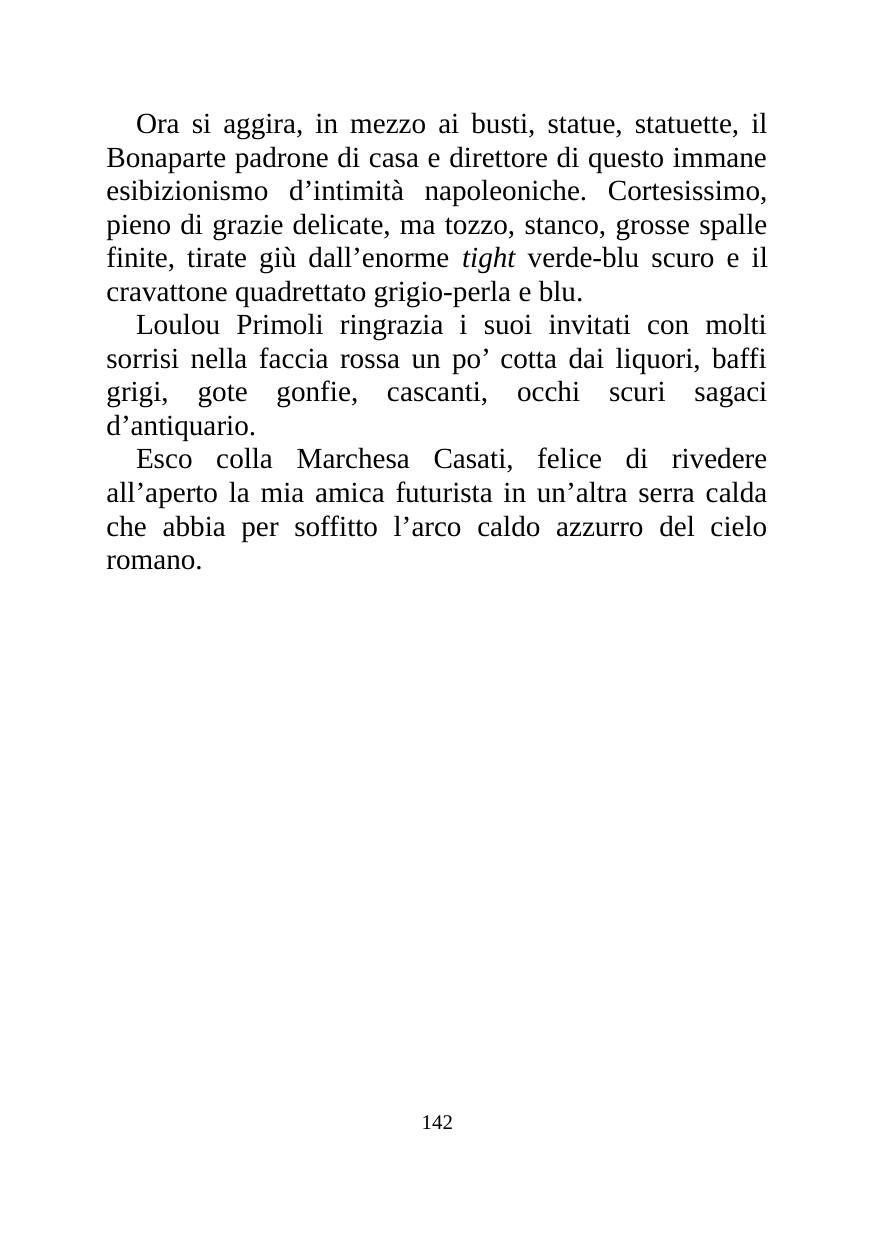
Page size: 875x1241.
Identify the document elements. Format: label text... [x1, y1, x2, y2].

text Ora si aggira, in mezzo ai busti, statue, statuette, il Bonaparte padrone di casa e direttore di questo immane esibizionismo d’intimità napoleoniche. Cortesissimo, pieno di grazie delicate, ma tozzo, stanco, grosse spalle finite, tirate giù dall’enorme tight verde-blu scuro e il cravattone quadrettato grigio-perla e blu. [106, 106, 768, 307]
text Esco colla Marchesa Casati, felice di rivedere all’aperto la mia amica futurista in un’altra serra calda che abbia per soffitto l’arco caldo azzurro del cielo romano. [106, 442, 768, 576]
text Loulou Primoli ringrazia i suoi invitati con molti sorrisi nella faccia rossa un po’ cotta dai liquori, baffi grigi, gote gonfie, cascanti, occhi scuri sagaci d’antiquario. [106, 307, 768, 442]
